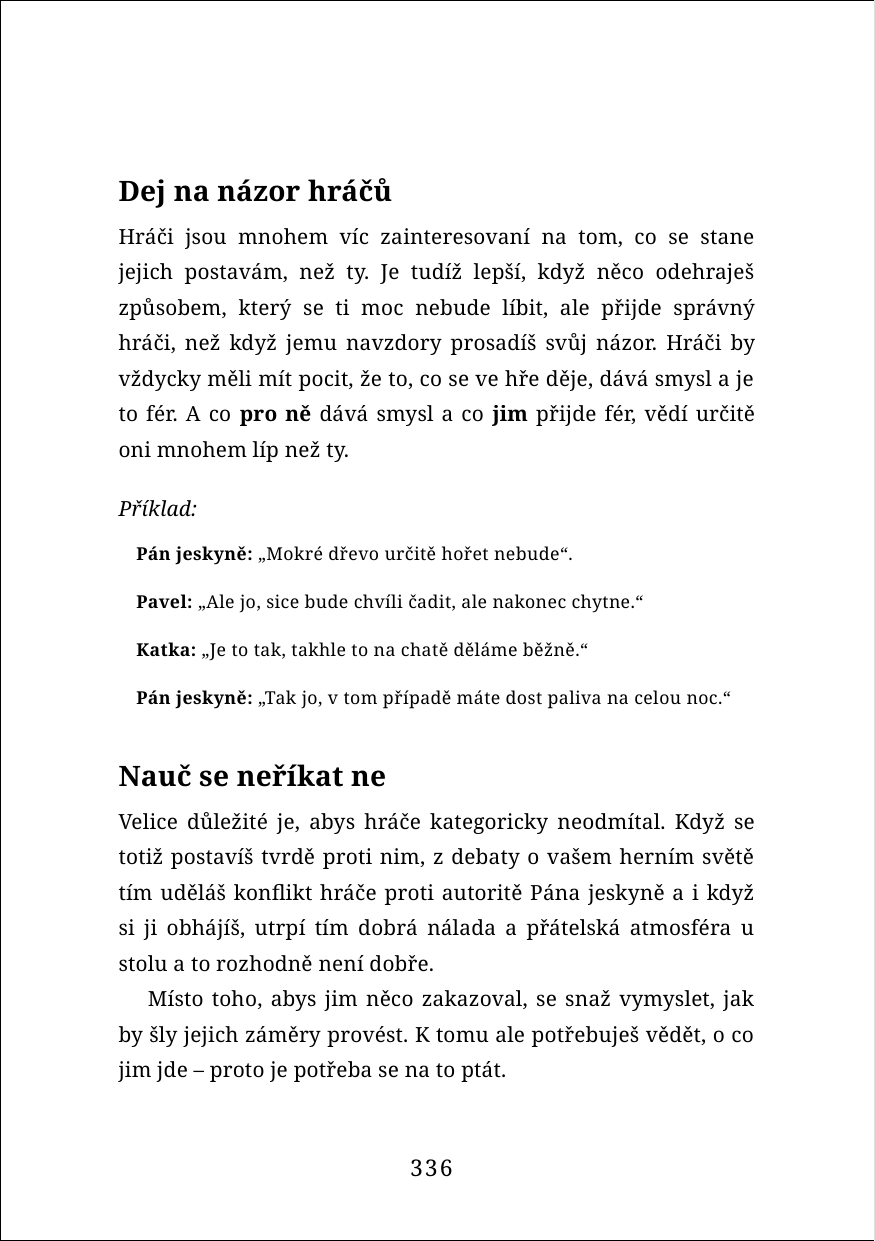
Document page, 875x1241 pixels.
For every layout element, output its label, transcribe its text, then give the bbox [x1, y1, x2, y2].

text Velice důležité je, abys hráče kategoricky neodmítal. Když se totiž postavíš tvrdě proti nim, z debaty o vašem herním světě tím uděláš konflikt hráče proti autoritě Pána jeskyně a i když si ji obhájíš, utrpí tím dobrá nálada a přátelská atmosféra u stolu a to rozhodně není dobře. Místo toho, abys jim něco zakazoval, se snaž vymyslet, jak by šly jejich záměry provést. K tomu ale potřebuješ vědět, o co jim jde – proto je potřeba se na to ptát. [118, 807, 756, 1084]
text Příklad: [118, 494, 756, 523]
text Pavel: „Ale jo, sice bude chvíli čadit, ale nakonec chytne.“ [136, 589, 756, 613]
subtitle Nauč se neříkat ne [118, 757, 756, 795]
text Hráči jsou mnohem víc zainteresovaní na tom, co se stane jejich postavám, než ty. Je tudíž lepší, když něco odehraješ způsobem, který se ti moc nebude líbit, ale přijde správný hráči, než když jemu navzdory prosadíš svůj názor. Hráči by vždycky měli mít pocit, že to, co se ve hře děje, dává smysl a je to fér. A co pro ně dává smysl a co jim přijde fér, vědí určitě oni mnohem líp než ty. [118, 222, 756, 463]
subtitle Dej na názor hráčů [118, 172, 756, 210]
text Pán jeskyně: „Tak jo, v tom případě máte dost paliva na celou noc.“ [136, 685, 756, 709]
text Katka: „Je to tak, takhle to na chatě děláme běžně.“ [136, 637, 756, 661]
text Pán jeskyně: „Mokré dřevo určitě hořet nebude“. [136, 541, 756, 566]
